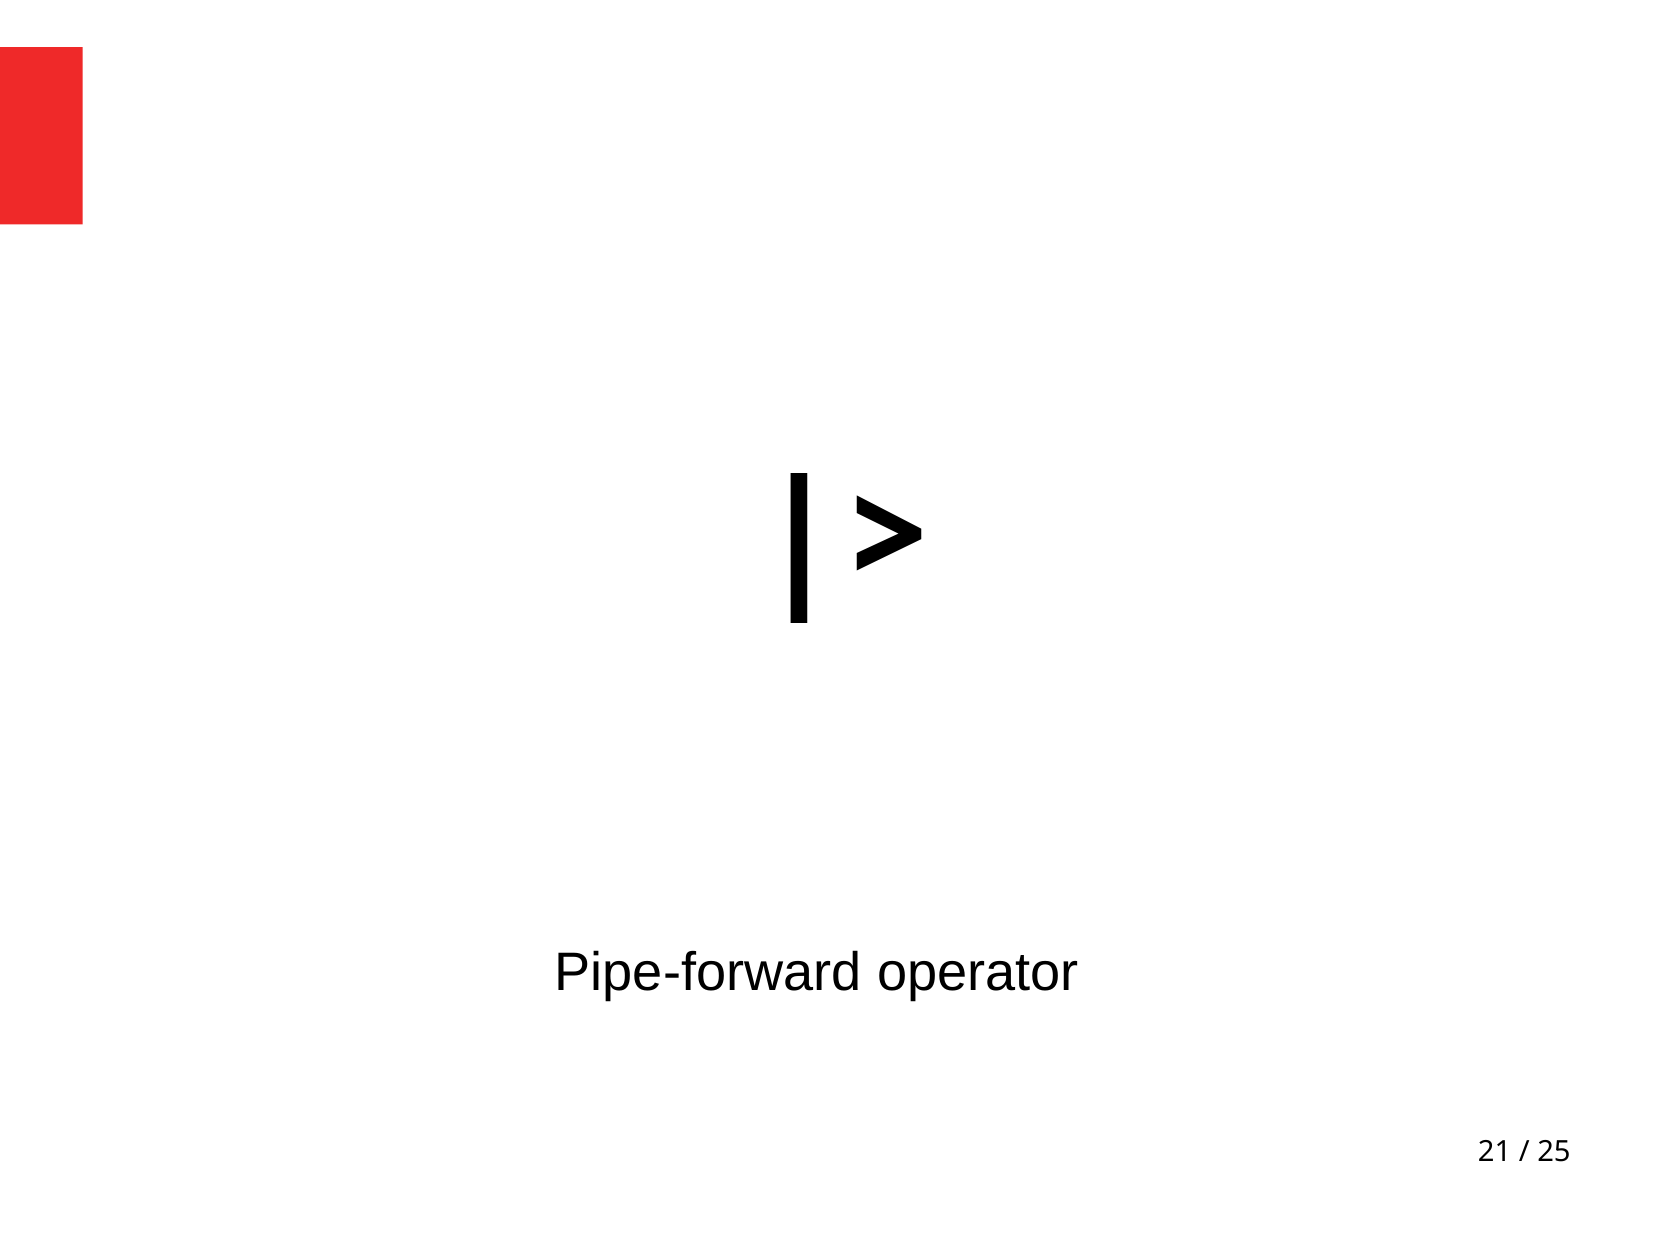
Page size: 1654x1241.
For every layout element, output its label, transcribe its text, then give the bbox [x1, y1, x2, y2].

subtitle |> [118, 49, 1571, 1010]
text_box Pipe-forward operator [540, 934, 1291, 1010]
